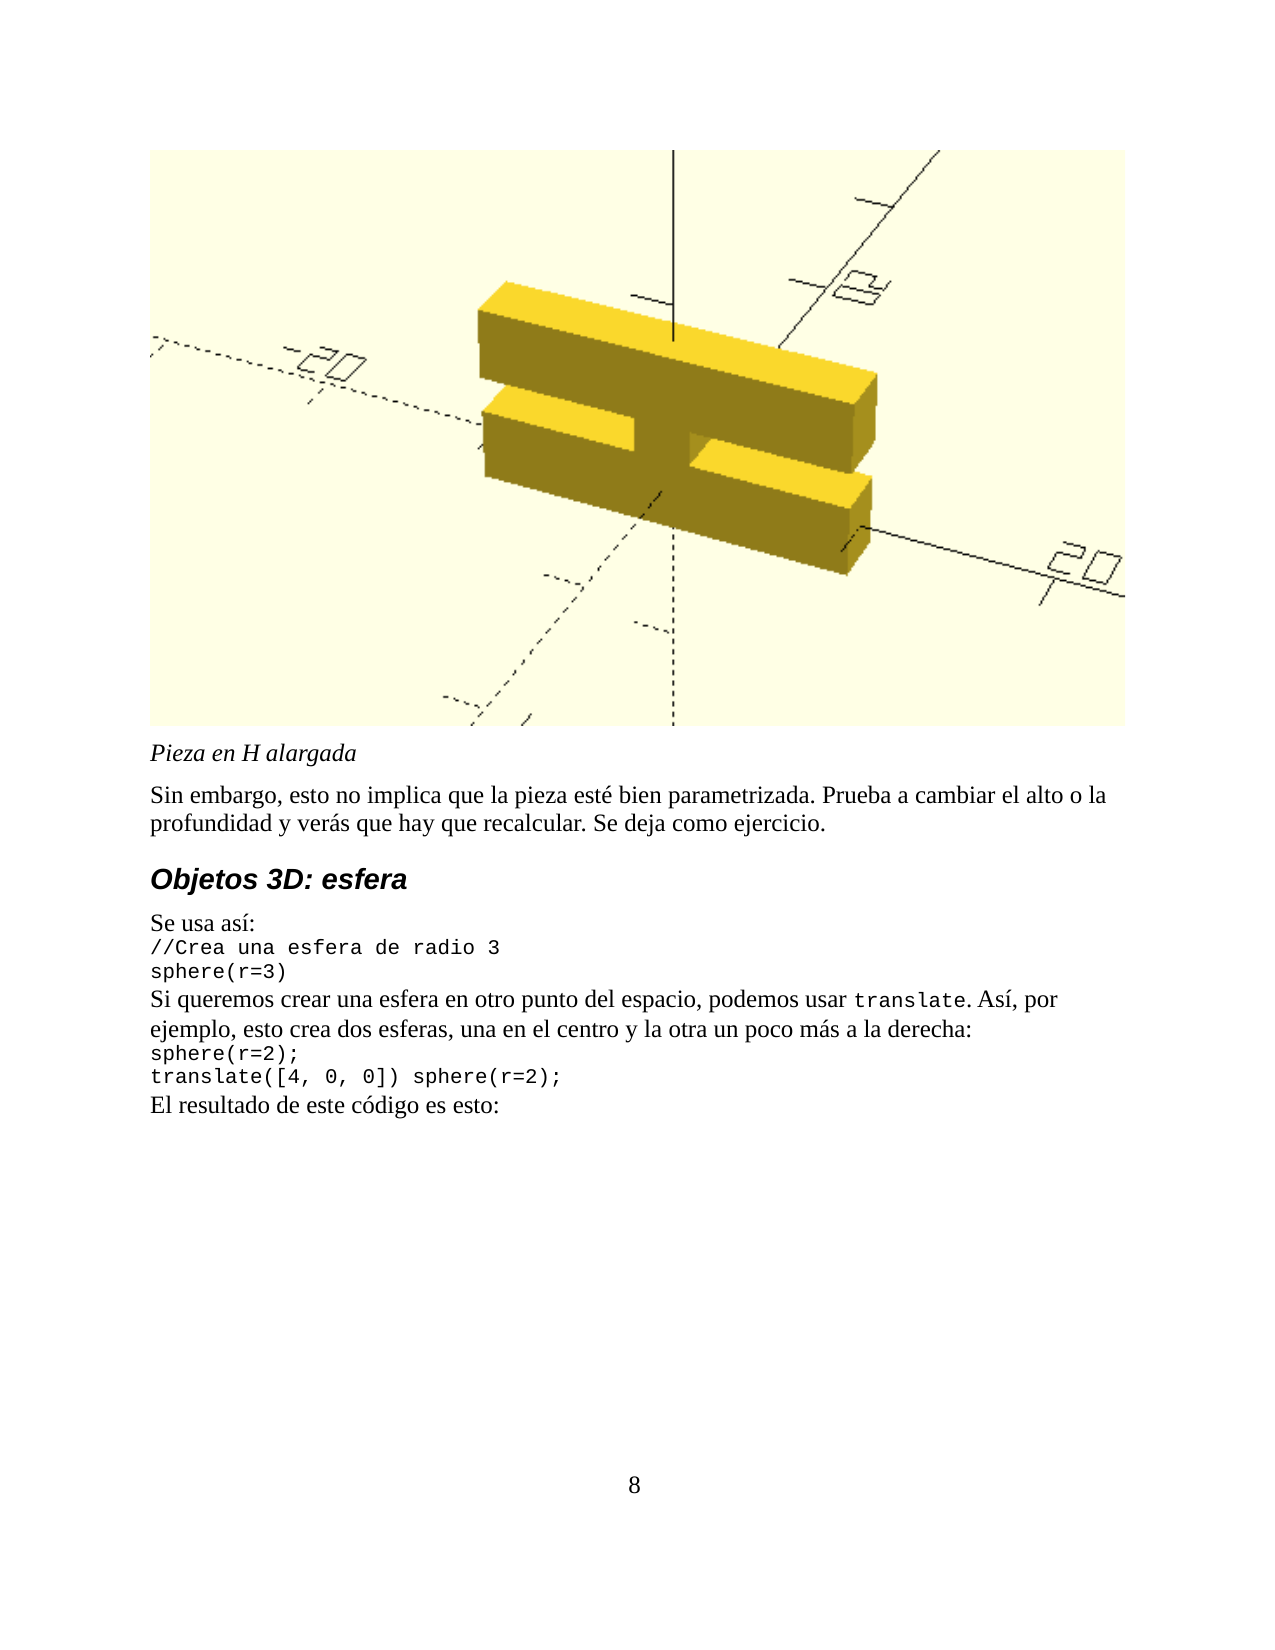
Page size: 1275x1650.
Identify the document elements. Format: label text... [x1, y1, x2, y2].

text Pieza en H alargada [150, 738, 1125, 767]
text El resultado de este código es esto: [150, 1090, 1125, 1119]
text //Crea una esfera de radio 3 [150, 937, 1125, 961]
subtitle Objetos 3D: esfera [150, 862, 1125, 896]
text Si queremos crear una esfera en otro punto del espacio, podemos usar translate. Así, por ejemplo, esto crea dos esferas, una en el centro y la otra un poco más a la derecha: [150, 984, 1125, 1043]
picture [150, 150, 1125, 726]
text sphere(r=3) [150, 961, 1125, 984]
text sphere(r=2); [150, 1043, 1125, 1066]
text Sin embargo, esto no implica que la pieza esté bien parametrizada. Prueba a cambiar el alto o la profundidad y verás que hay que recalcular. Se deja como ejercicio. [150, 780, 1125, 837]
text translate([4, 0, 0]) sphere(r=2); [150, 1066, 1125, 1090]
text Se usa así: [150, 908, 1125, 937]
